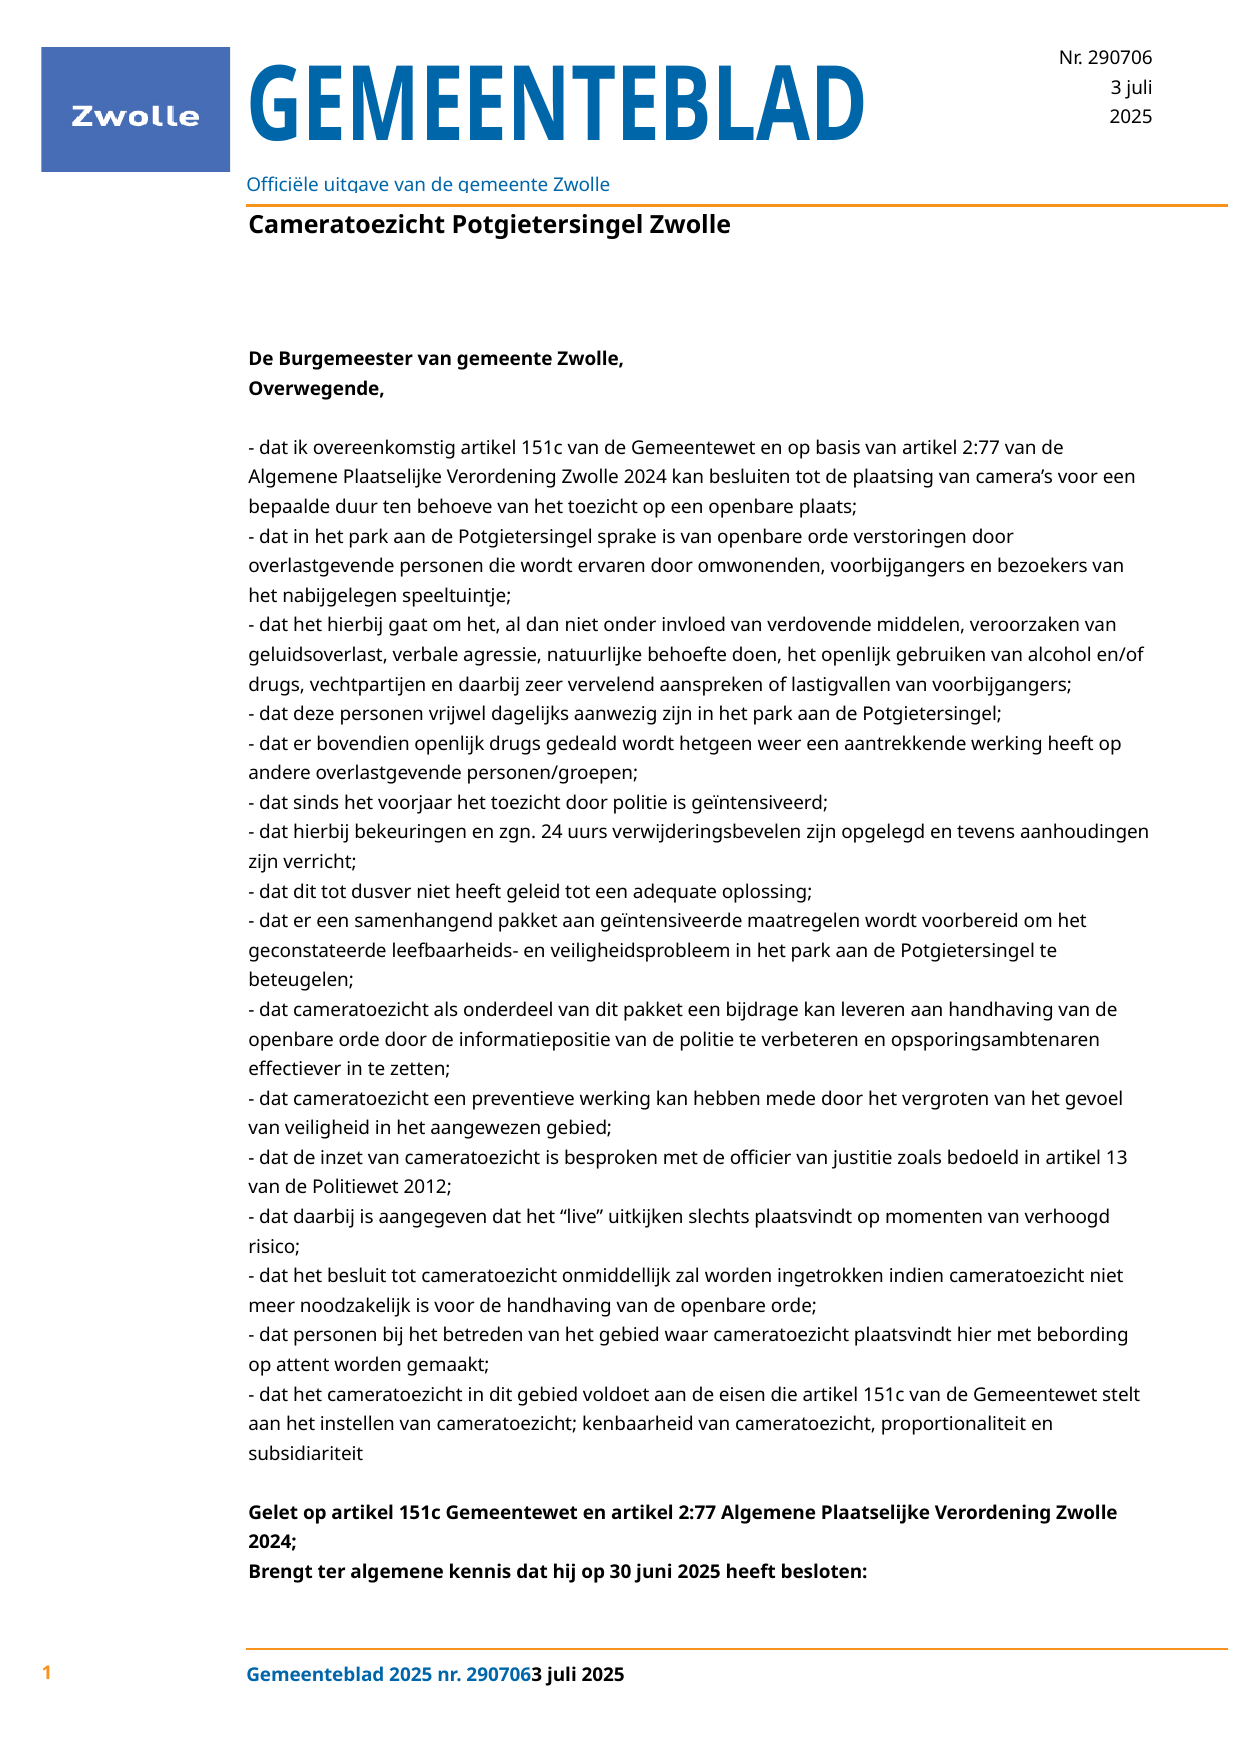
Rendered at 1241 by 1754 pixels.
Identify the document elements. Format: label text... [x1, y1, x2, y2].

text De Burgemeester van gemeente Zwolle, [248, 345, 1152, 371]
text - dat daarbij is aangegeven dat het “live” uitkijken slechts plaatsvindt op momenten van verhoogd risico; [248, 1203, 1152, 1258]
text - dat personen bij het betreden van het gebied waar cameratoezicht plaatsvindt hier met bebording op attent worden gemaakt; [248, 1322, 1152, 1377]
text - dat ik overeenkomstig artikel 151c van de Gemeentewet en op basis van artikel 2:77 van de Algemene Plaatselijke Verordening Zwolle 2024 kan besluiten tot de plaatsing van camera’s voor een bepaalde duur ten behoeve van het toezicht op een openbare plaats; [248, 434, 1152, 519]
text - dat cameratoezicht een preventieve werking kan hebben mede door het vergroten van het gevoel van veiligheid in het aangewezen gebied; [248, 1085, 1152, 1140]
text - dat er een samenhangend pakket aan geïntensiveerde maatregelen wordt voorbereid om het geconstateerde leefbaarheids- en veiligheidsprobleem in het park aan de Potgietersingel te beteugelen; [248, 907, 1152, 992]
text - dat deze personen vrijwel dagelijks aanwezig zijn in het park aan de Potgietersingel; [248, 700, 1152, 726]
text - dat het hierbij gaat om het, al dan niet onder invloed van verdovende middelen, veroorzaken van geluidsoverlast, verbale agressie, natuurlijke behoefte doen, het openlijk gebruiken van alcohol en/of drugs, vechtpartijen en daarbij zeer vervelend aanspreken of lastigvallen van voorbijgangers; [248, 612, 1152, 696]
text - dat er bovendien openlijk drugs gedeald wordt hetgeen weer een aantrekkende werking heeft op andere overlastgevende personen/groepen; [248, 730, 1152, 785]
picture [41, 47, 231, 172]
text - dat sinds het voorjaar het toezicht door politie is geïntensiveerd; [248, 789, 1152, 815]
text - dat dit tot dusver niet heeft geleid tot een adequate oplossing; [248, 878, 1152, 903]
text - dat cameratoezicht als onderdeel van dit pakket een bijdrage kan leveren aan handhaving van de openbare orde door de informatiepositie van de politie te verbeteren en opsporingsambtenaren effectiever in te zetten; [248, 996, 1152, 1081]
text Cameratoezicht Potgietersingel Zwolle [248, 207, 1152, 241]
text - dat het cameratoezicht in dit gebied voldoet aan de eisen die artikel 151c van de Gemeentewet stelt aan het instellen van cameratoezicht; kenbaarheid van cameratoezicht, proportionaliteit en subsidiariteit [248, 1381, 1152, 1466]
text - dat in het park aan de Potgietersingel sprake is van openbare orde verstoringen door overlastgevende personen die wordt ervaren door omwonenden, voorbijgangers en bezoekers van het nabijgelegen speeltuintje; [248, 523, 1152, 608]
text Overwegende, [248, 375, 1152, 401]
text - dat de inzet van cameratoezicht is besproken met de officier van justitie zoals bedoeld in artikel 13 van de Politiewet 2012; [248, 1144, 1152, 1199]
text Gelet op artikel 151c Gemeentewet en artikel 2:77 Algemene Plaatselijke Verordening Zwolle 2024; [248, 1499, 1152, 1554]
text Brengt ter algemene kennis dat hij op 30 juni 2025 heeft besloten: [248, 1558, 1152, 1584]
text - dat hierbij bekeuringen en zgn. 24 uurs verwijderingsbevelen zijn opgelegd en tevens aanhoudingen zijn verricht; [248, 819, 1152, 874]
text - dat het besluit tot cameratoezicht onmiddellijk zal worden ingetrokken indien cameratoezicht niet meer noodzakelijk is voor de handhaving van de openbare orde; [248, 1262, 1152, 1318]
